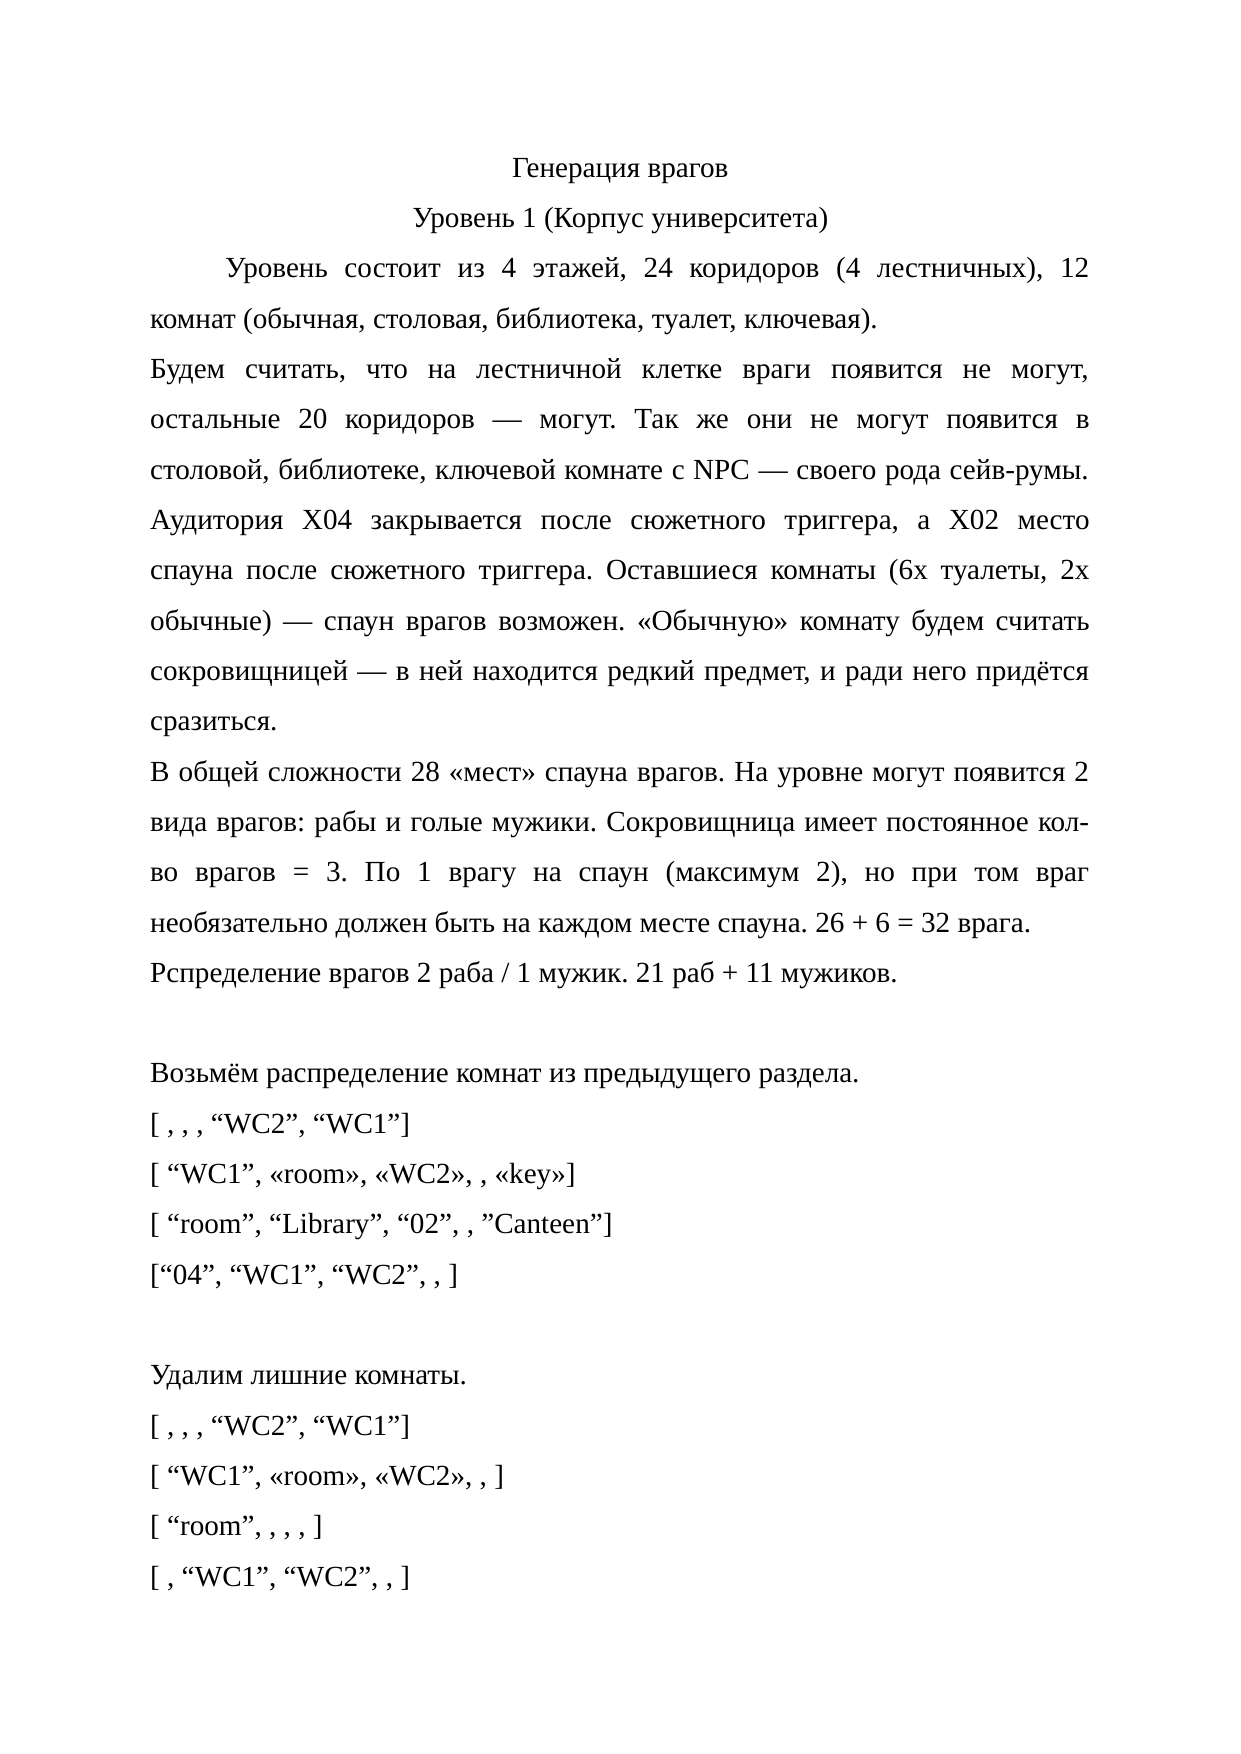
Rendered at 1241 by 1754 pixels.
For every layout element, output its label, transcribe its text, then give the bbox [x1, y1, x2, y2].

text [ “room”, , , , ] [150, 1508, 1090, 1542]
text Уровень состоит из 4 этажей, 24 коридоров (4 лестничных), 12 комнат (обычная, столовая, библиотека, туалет, ключевая). [150, 251, 1090, 334]
text [ , , , “WC2”, “WC1”] [150, 1106, 1090, 1139]
text Возьмём распределение комнат из предыдущего раздела. [150, 1056, 1090, 1089]
text Будем считать, что на лестничной клетке враги появится не могут, остальные 20 коридоров — могут. Так же они не могут появится в столовой, библиотеке, ключевой комнате с NPC — своего рода сейв-румы. Аудитория Х04 закрывается после сюжетного триггера, а Х02 место спауна после сюжетного триггера. Оставшиеся комнаты (6х туалеты, 2х обычные) — спаун врагов возможен. «Обычную» комнату будем считать сокровищницей — в ней находится редкий предмет, и ради него придётся сразиться. [150, 351, 1090, 737]
text [“04”, “WC1”, “WC2”, , ] [150, 1257, 1090, 1290]
text [ “WC1”, «room», «WC2», , ] [150, 1458, 1090, 1492]
text Уровень 1 (Корпус университета) [150, 200, 1090, 234]
text [ , , , “WC2”, “WC1”] [150, 1408, 1090, 1441]
text Генерация врагов [150, 150, 1090, 183]
text Удалим лишние комнаты. [150, 1357, 1090, 1391]
text В общей сложности 28 «мест» спауна врагов. На уровне могут появится 2 вида врагов: рабы и голые мужики. Сокровищница имеет постоянное кол-во врагов = 3. По 1 врагу на спаун (максимум 2), но при том враг необязательно должен быть на каждом месте спауна. 26 + 6 = 32 врага. [150, 754, 1090, 938]
text [ , “WC1”, “WC2”, , ] [150, 1559, 1090, 1592]
text [ “WC1”, «room», «WC2», , «key»] [150, 1156, 1090, 1190]
text [ “room”, “Library”, “02”, , ”Canteen”] [150, 1207, 1090, 1240]
text Рспределение врагов 2 раба / 1 мужик. 21 раб + 11 мужиков. [150, 955, 1090, 988]
